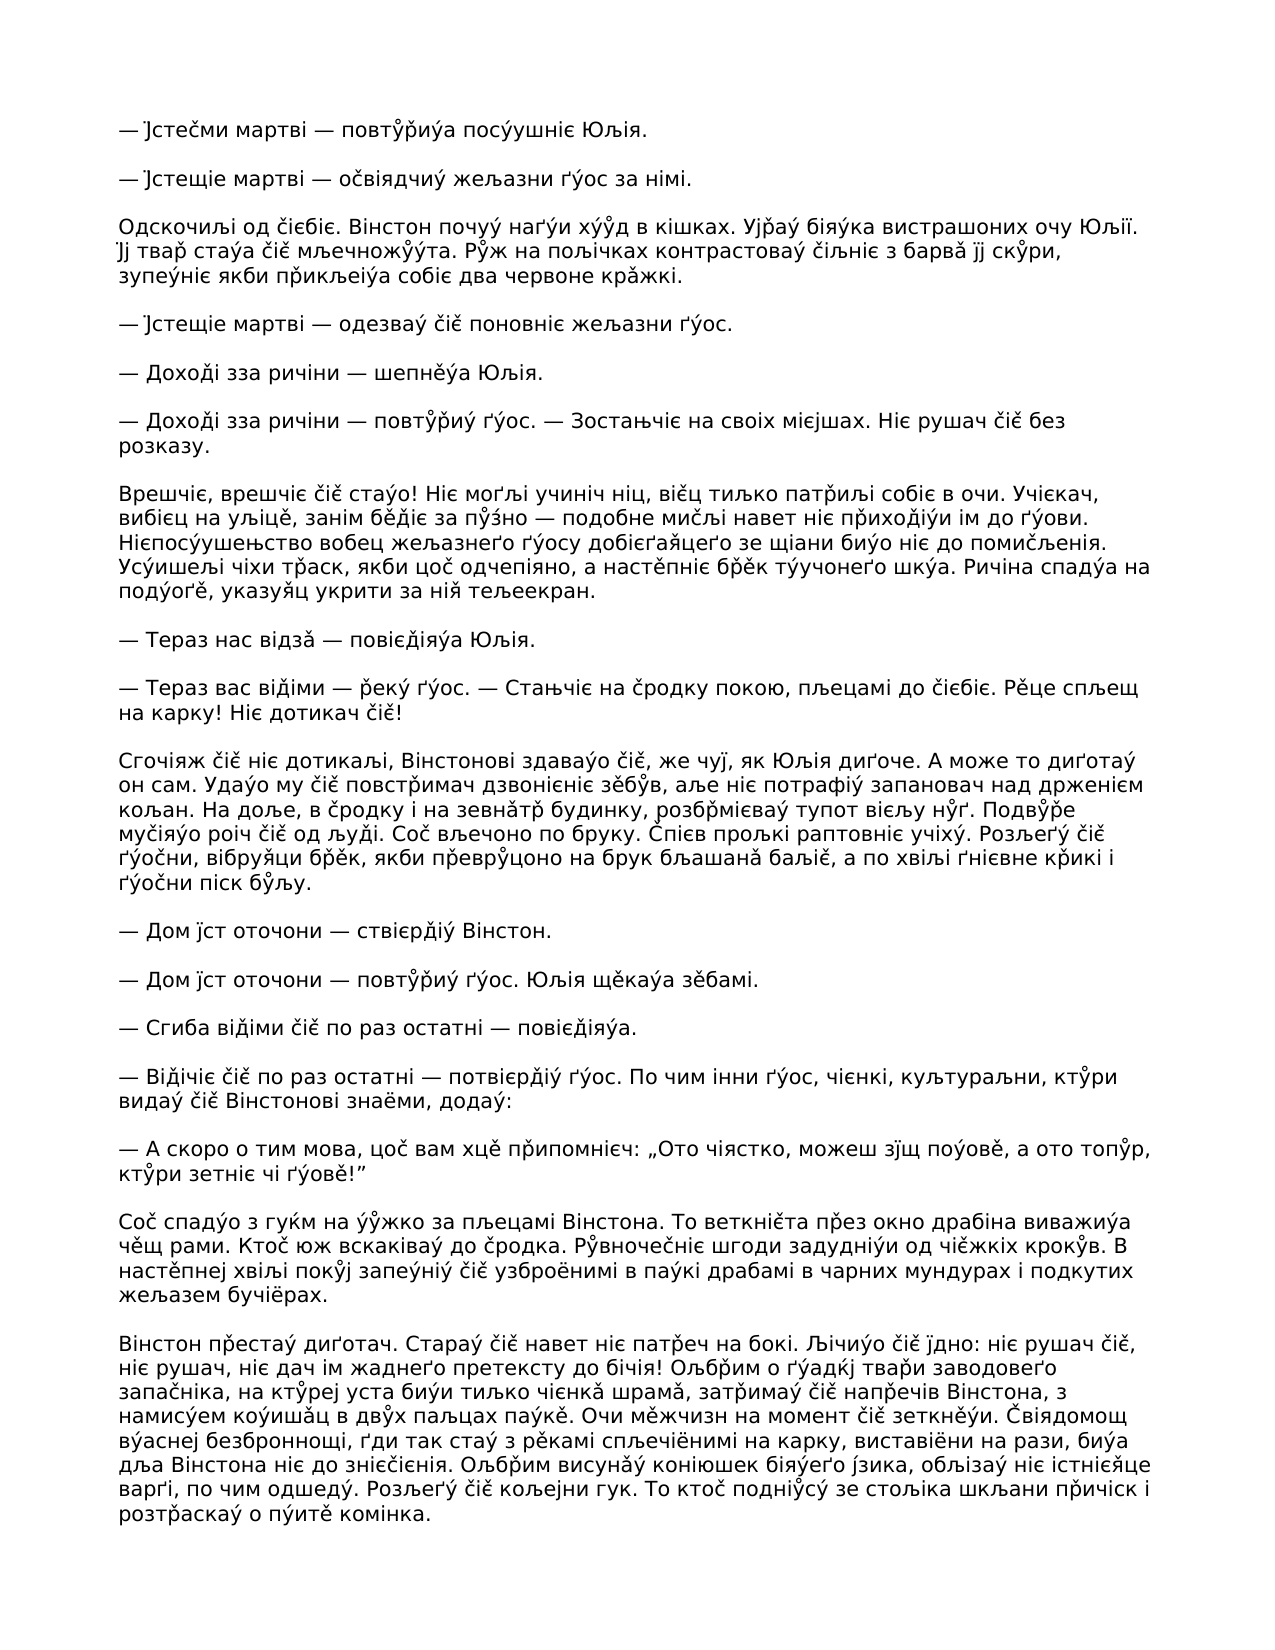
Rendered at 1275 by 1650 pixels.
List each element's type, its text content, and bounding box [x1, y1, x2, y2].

text Cос̌ спаду́о з гуќм на у́у̊жко за пљецамі Вінстона. То веткніє̌та пр̌ез окно драбіна виважиу́а че̌щ рами. Ктос̌ юж вскаківау́ до с̌родка. Ру̊вночес̌ніє шгоди задудніу́и од чіє̌жкіх кроку̊в. В насте̌пнеј хвіљі поку̊ј запеу́ніу́ с̌іє̌ узброёнимі в пау́кі драбамі в чарних мундурах і подкутих жељазем бучіёрах. [118, 1210, 1157, 1307]
text — Cгиба від̌іми с̌іє̌ по раз остатні — повієд̌іяу́а. [118, 1016, 1157, 1040]
text — Доход̌і зза ричіни — повту̊р̌иу́ ґу́ос. — Зостањчіє на своіх мієјшах. Ніє рушач с̌іє̌ без розказу. [118, 409, 1157, 458]
text Вінстон пр̌естау́ диґотач. Старау́ с̌іє̌ навет ніє патр̌еч на бокі. Љічиу́о с̌іє̌ ȷ̈дно: ніє рушач с̌іє̌, ніє рушач, ніє дач ім жаднеґо претексту до бічія! Ољбр̌им о ґу́адќј твар̌и заводовеґо запас̌ніка, на кту̊реј уста биу́и тиљко чієнка̌ шрама̌, затр̌имау́ с̌іє̌ напр̌ечів Вінстона, з намису́ем коу́иша̌ц в дву̊х паљцах пау́ке̌. Очи ме̌жчизн на момент с̌іє̌ зеткне̌у́и. С̌віядомощ ву́аснеј безброннощі, ґди так стау́ з ре̌камі спљечіёнимі на карку, виставіёни на рази, биу́а дља Вінстона ніє до знієс̌ієнія. Ољбр̌им висуна̌у́ коніюшек біяу́еґо ȷ́зика, обљізау́ ніє істнієя̌це варґі, по чим одшеду́. Розљеґу́ с̌іє̌ кољејни гук. То ктос̌ подніу̊су́ зе стољіка шкљани пр̌ичіск і розтр̌аскау́ о пу́ите̌ комінка. [118, 1332, 1157, 1526]
text — Тераз нас відза̌ — повієд̌іяу́а Юљія. [118, 628, 1157, 652]
text — Тераз вас від̌іми — р̌еку́ ґу́ос. — Стањчіє на с̌родку покою, пљецамі до с̌ієбіє. Ре̌це спљещ на карку! Ніє дотикач с̌іє̌! [118, 676, 1157, 725]
text Врешчіє, врешчіє с̌іє̌ стау́о! Ніє моґљі учиніч ніц, віє̌ц тиљко патр̌иљі собіє в очи. Учієкач, вибієц на уљіце̌, занім бе̌д̌іє за пу̊з́но — подобне мис̌љі навет ніє пр̌иход̌іу́и ім до ґу́ови. Нієпосу́ушењство вобец жељазнеґо ґу́осу добієґая̌цеґо зе щіани биу́о ніє до помис̌љенія. Усу́ишељі чіхи тр̌аск, якби цос̌ одчепіяно, а насте̌пніє бр̌е̌к ту́учонеґо шку́а. Ричіна спаду́а на поду́оґе̌, указуя̌ц укрити за нія̌ тељеекран. [118, 482, 1157, 603]
text — Дом ȷ̈ст оточони — повту̊р̌иу́ ґу́ос. Юљія ще̌кау́а зе̌бамі. [118, 968, 1157, 992]
text — Дом ȷ̈ст оточони — ствієрд̌іу́ Вінстон. [118, 919, 1157, 943]
text — Від̌ічіє с̌іє̌ по раз остатні — потвієрд̌іу́ ґу́ос. По чим інни ґу́ос, чієнкі, куљтураљни, кту̊ри видау́ с̌іє̌ Вінстонові знаёми, додау́: [118, 1065, 1157, 1113]
text Одскочиљі од с̌ієбіє. Вінстон почуу́ наґу́и ху́у̊д в кішках. Ујр̌ау́ біяу́ка вистрашоних очу Юљії. Ј̈ј твар̌ стау́а с̌іє̌ мљечножу̊у́та. Ру̊ж на пољічках контрастовау́ с̌іљніє з барва̌ ȷ̈ј ску̊ри, зупеу́ніє якби пр̌икљеіу́а собіє два червоне кра̌жкі. [118, 215, 1157, 288]
text — Доход̌і зза ричіни — шепне̌у́а Юљія. [118, 361, 1157, 385]
text — Ј̈стещіе мартві — одезвау́ с̌іє̌ поновніє жељазни ґу́ос. [118, 312, 1157, 337]
text — Ј̈стещіе мартві — ос̌віядчиу́ жељазни ґу́ос за німі. [118, 167, 1157, 191]
text Cгочіяж с̌іє̌ ніє дотикаљі, Вінстонові здавау́о с̌іє̌, же чуȷ̈, як Юљія диґоче. А може то диґотау́ он сам. Удау́о му с̌іє̌ повстр̌имач дзвонієніє зе̌бу̊в, аље ніє потрафіу́ запановач над држенієм кољан. На доље, в с̌родку і на зевна̌тр̌ будинку, розбр̌мієвау́ тупот вієљу ну̊ґ. Подву̊р̌е мус̌іяу́о роіч с̌іє̌ од људ̌і. Cос̌ вљечоно по бруку. С̌пієв прољкі раптовніє учіху́. Розљеґу́ с̌іє̌ ґу́ос̌ни, вібруя̌ци бр̌е̌к, якби пр̌евру̊цоно на брук бљашана̌ баљіє̌, а по хвіљі ґнієвне кр̌икі і ґу́ос̌ни піск бу̊љу. [118, 749, 1157, 895]
text — Ј̈стес̌ми мартві — повту̊р̌иу́а посу́ушніє Юљія. [118, 118, 1157, 142]
text — А скоро о тим мова, цос̌ вам хце̌ пр̌ипомнієч: „Ото чіястко, можеш зȷ̈щ поу́ове̌, а ото топу̊р, кту̊ри зетніє чі ґу́ове̌!” [118, 1137, 1157, 1186]
